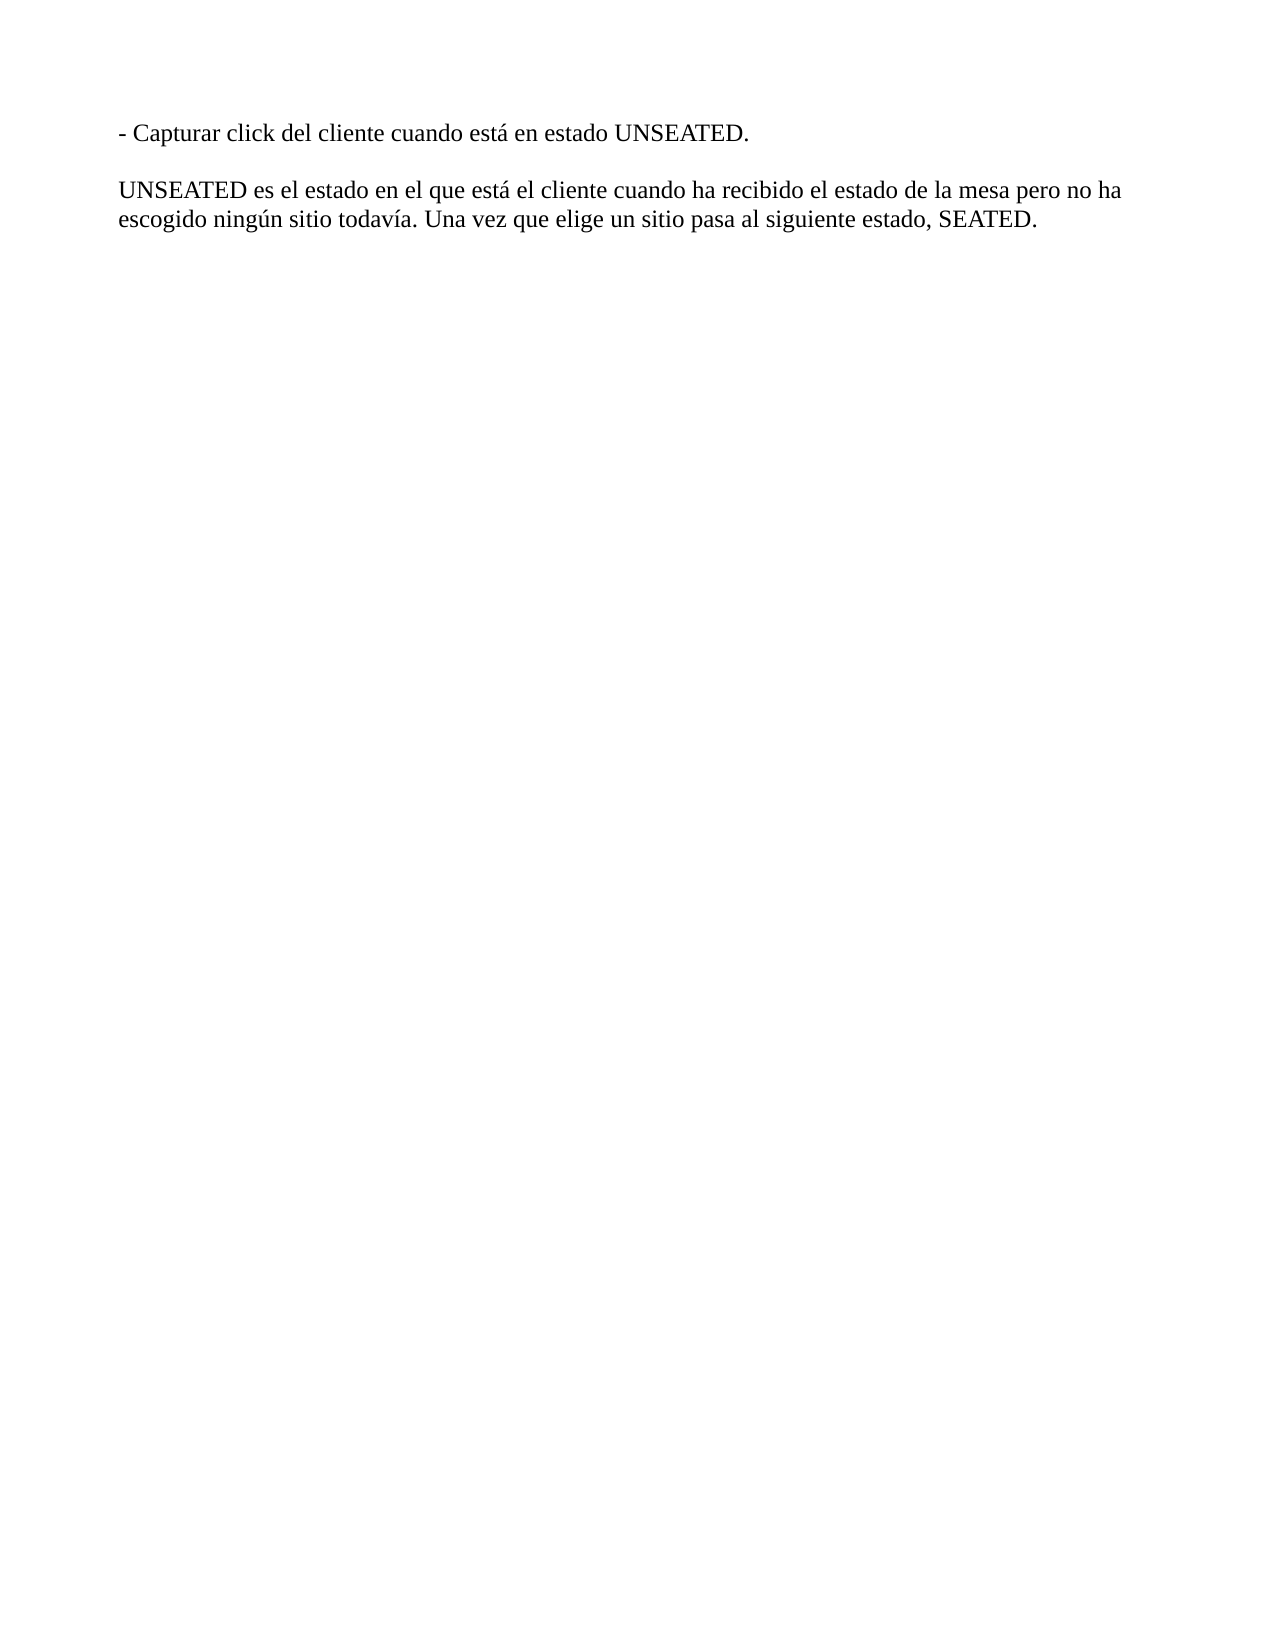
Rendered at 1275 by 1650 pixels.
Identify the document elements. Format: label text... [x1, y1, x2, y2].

text - Capturar click del cliente cuando está en estado UNSEATED. [118, 118, 1157, 147]
text UNSEATED es el estado en el que está el cliente cuando ha recibido el estado de la mesa pero no ha escogido ningún sitio todavía. Una vez que elige un sitio pasa al siguiente estado, SEATED. [118, 176, 1157, 233]
